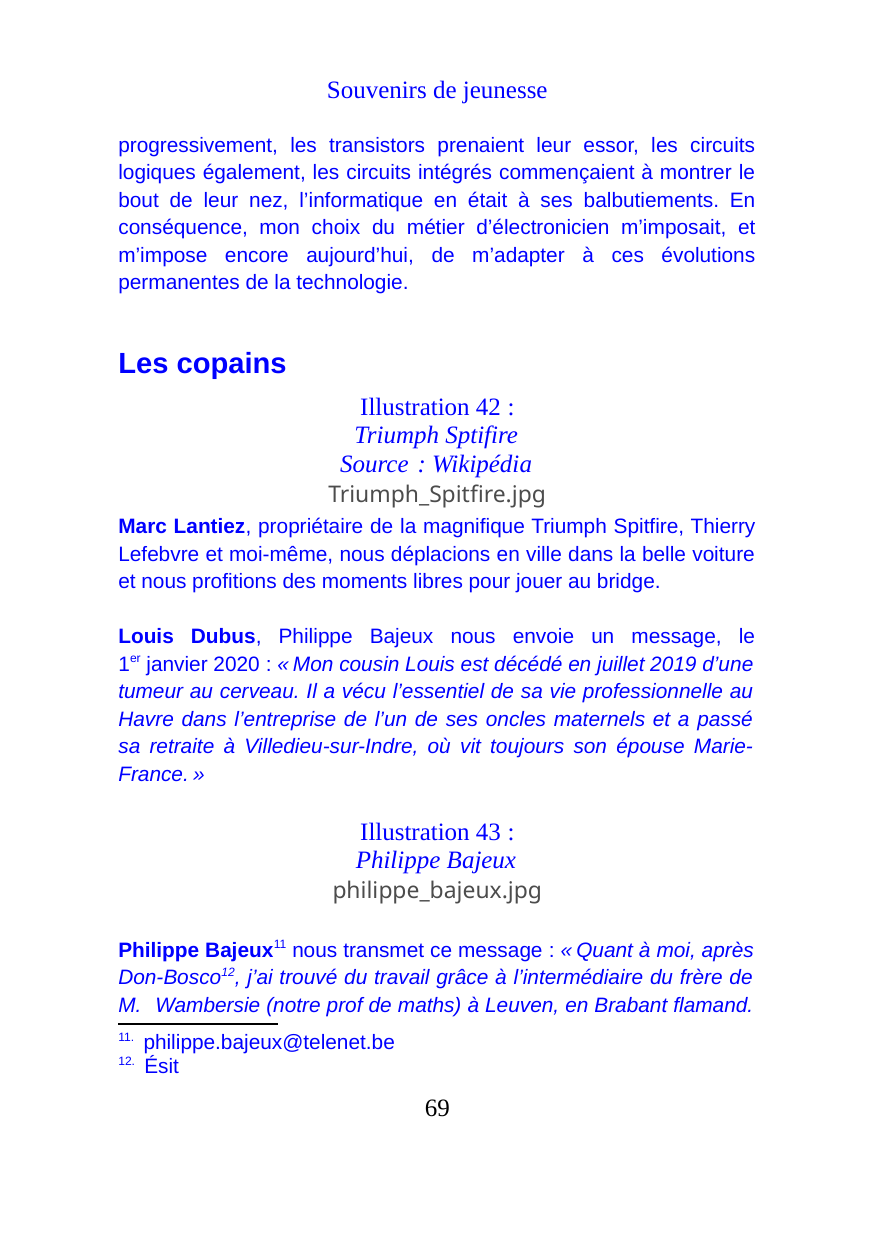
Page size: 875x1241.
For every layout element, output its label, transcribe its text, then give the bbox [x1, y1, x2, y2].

text Marc Lantiez, propriétaire de la magnifique Triumph Spitfire, Thierry Lefebvre et moi-même, nous déplacions en ville dans la belle voiture et nous profitions des moments libres pour jouer au bridge. [118, 514, 756, 593]
text philippe.bajeux@telenet.be [118, 1029, 756, 1053]
text Ésit [118, 1053, 756, 1077]
text Triumph_Spitfire.jpg [118, 478, 756, 509]
text Triumph Sptifire [118, 421, 756, 449]
text progressivement, les transistors prenaient leur essor, les circuits logiques également, les circuits intégrés commençaient à montrer le bout de leur nez, l’informatique en était à ses balbutiements. En conséquence, mon choix du métier d’électronicien m’imposait, et m’impose encore aujourd’hui, de m’adapter à ces évolutions permanentes de la technologie. [118, 132, 756, 294]
text Philippe Bajeux nous transmet ce message : « Quant à moi, après Don-Bosco, j’ai trouvé du travail grâce à l’intermédiaire du frère de M. Wambersie (notre prof de maths) à Leuven, en Brabant flamand. [118, 937, 756, 1016]
text Illustration 42 : [118, 392, 756, 421]
text Source : Wikipédia [118, 449, 756, 478]
text Illustration 43 : [118, 817, 756, 845]
text philippe_bajeux.jpg [118, 874, 756, 905]
subtitle Les copains [118, 346, 756, 379]
text Philippe Bajeux [118, 845, 756, 874]
text Louis Dubus, Philippe Bajeux nous envoie un message, le 1er janvier 2020 : « Mon cousin Louis est décédé en juillet 2019 d’une tumeur au cerveau. Il a vécu l’essentiel de sa vie professionnelle au Havre dans l’entreprise de l’un de ses oncles maternels et a passé sa retraite à Villedieu-sur-Indre, où vit toujours son épouse Marie-France. » [118, 624, 756, 786]
